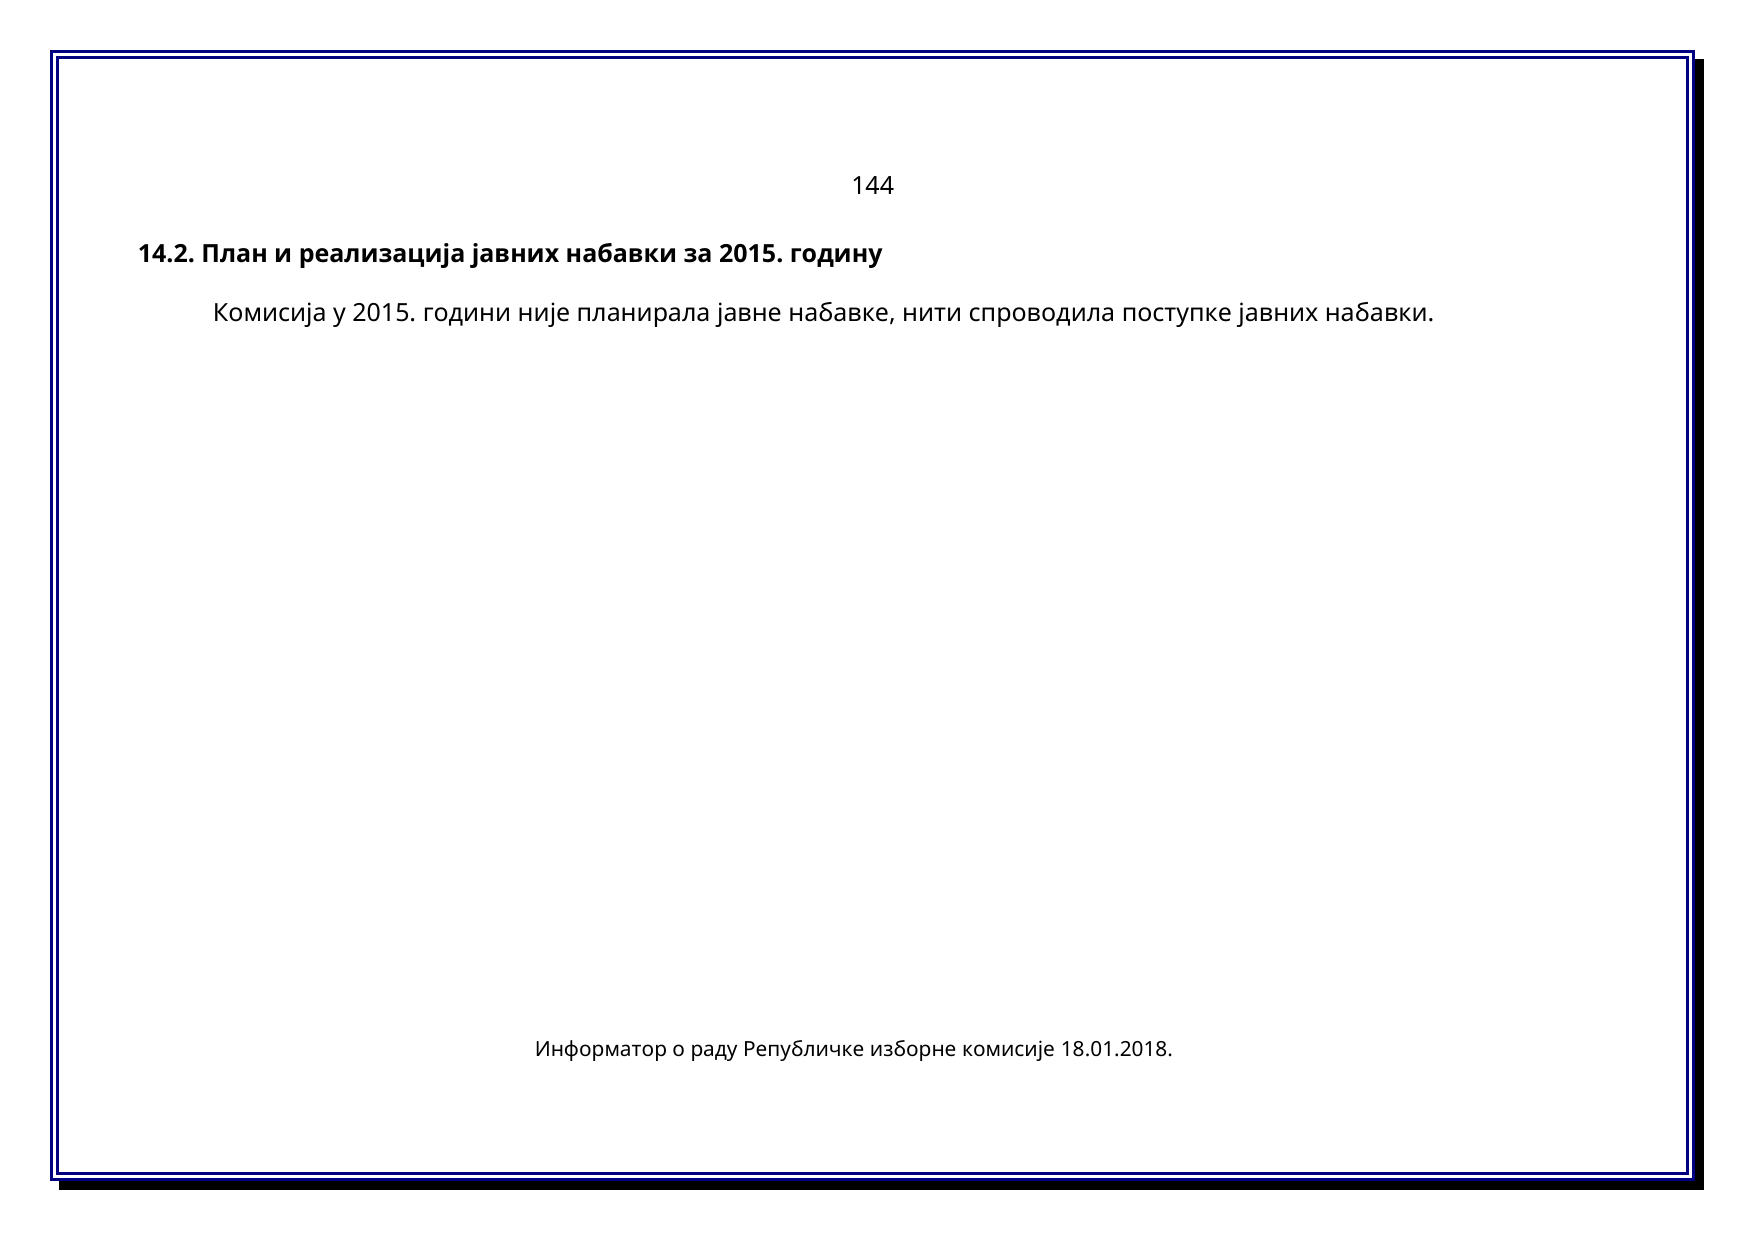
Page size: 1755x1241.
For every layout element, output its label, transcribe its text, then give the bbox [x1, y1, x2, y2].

subtitle 14.2. План и реализација јавних набавки за 2015. годину [138, 236, 1607, 270]
text Комисија у 2015. години није планирала јавне набавке, нити спроводила поступке јавних набавки. [138, 295, 1607, 329]
